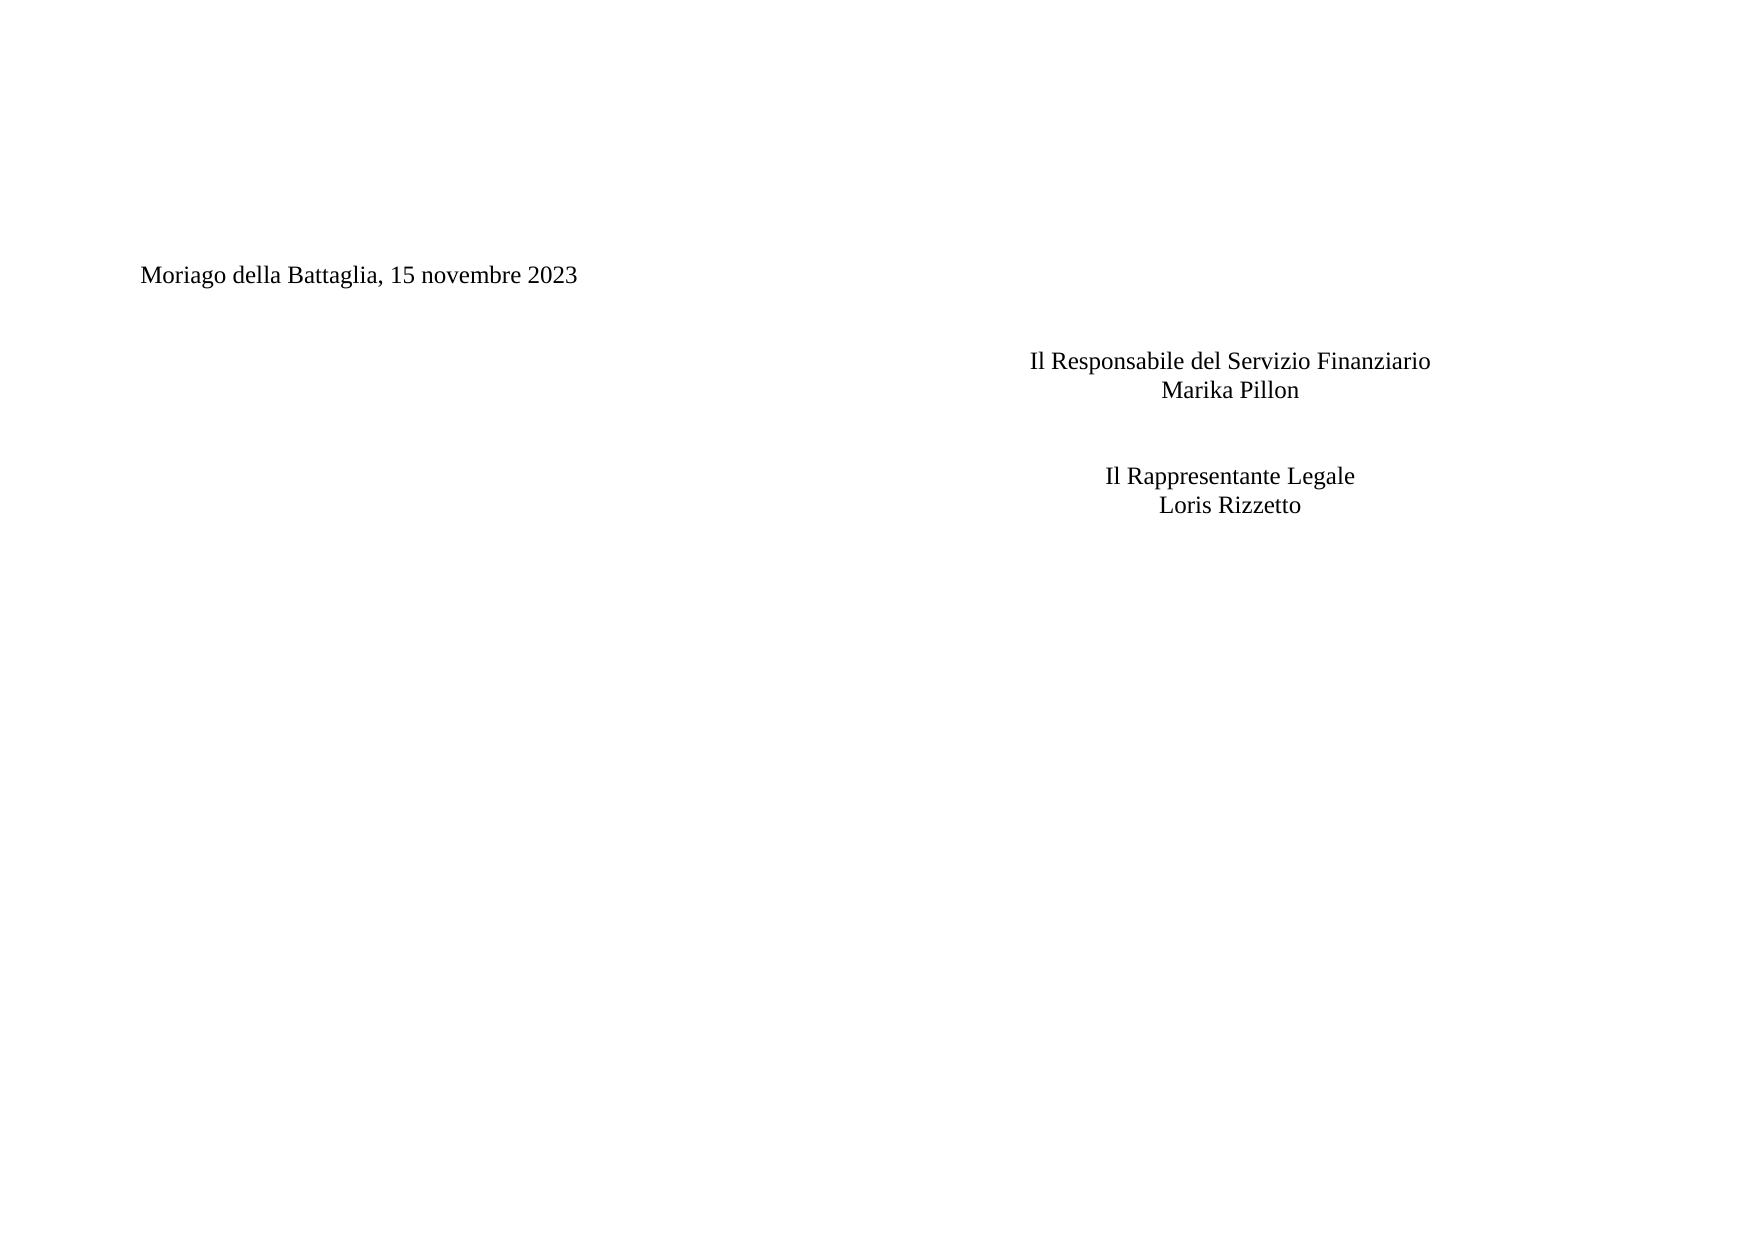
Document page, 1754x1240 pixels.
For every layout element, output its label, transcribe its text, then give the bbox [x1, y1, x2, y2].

table_cell Loris Rizzetto [851, 490, 1609, 548]
table_header [92, 461, 851, 490]
table_cell Marika Pillon [851, 375, 1609, 433]
table_cell [92, 490, 851, 548]
table_header [92, 318, 851, 375]
text Moriago della Battaglia, 15 novembre 2023 [113, 260, 1695, 289]
table_header Il Rappresentante Legale [851, 461, 1609, 490]
table_cell [92, 375, 851, 433]
table_header Il Responsabile del Servizio Finanziario [851, 318, 1609, 375]
